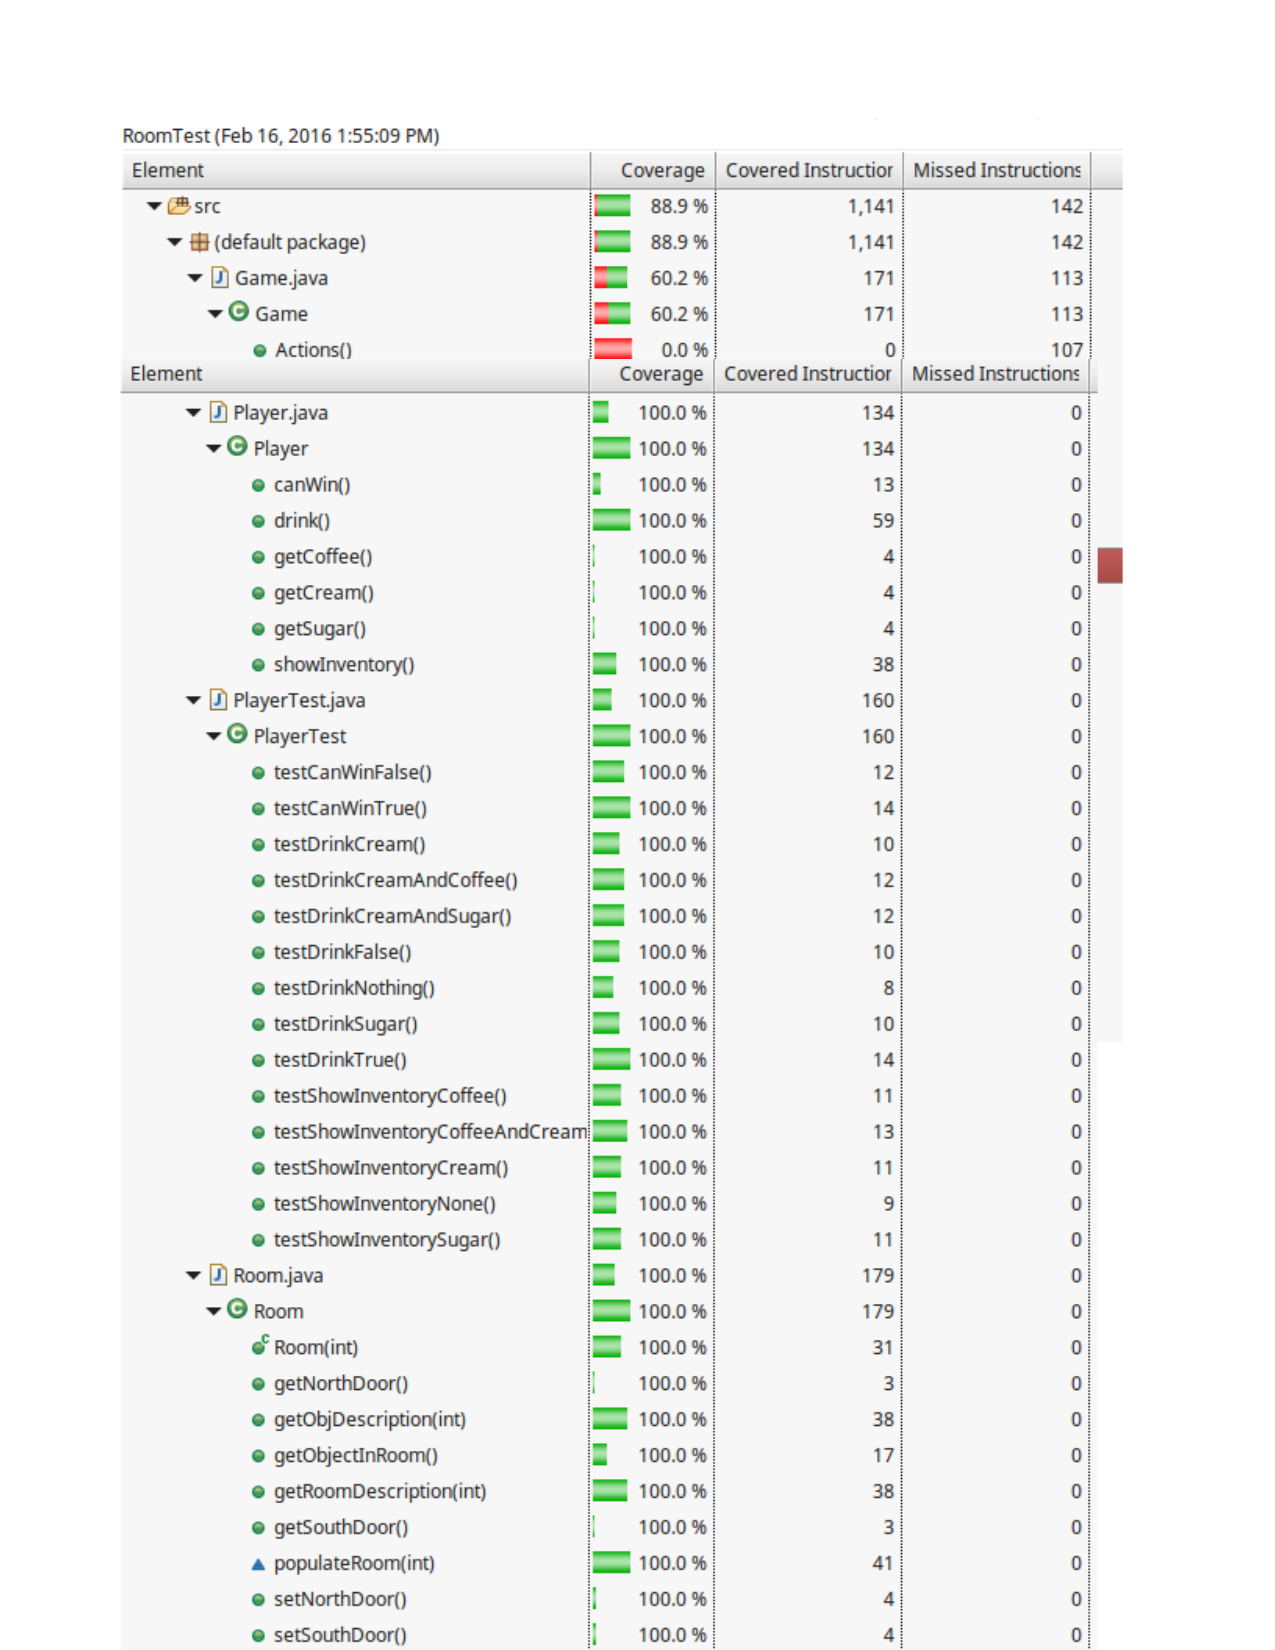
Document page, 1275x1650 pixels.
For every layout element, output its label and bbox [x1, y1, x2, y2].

picture [118, 118, 1123, 1650]
